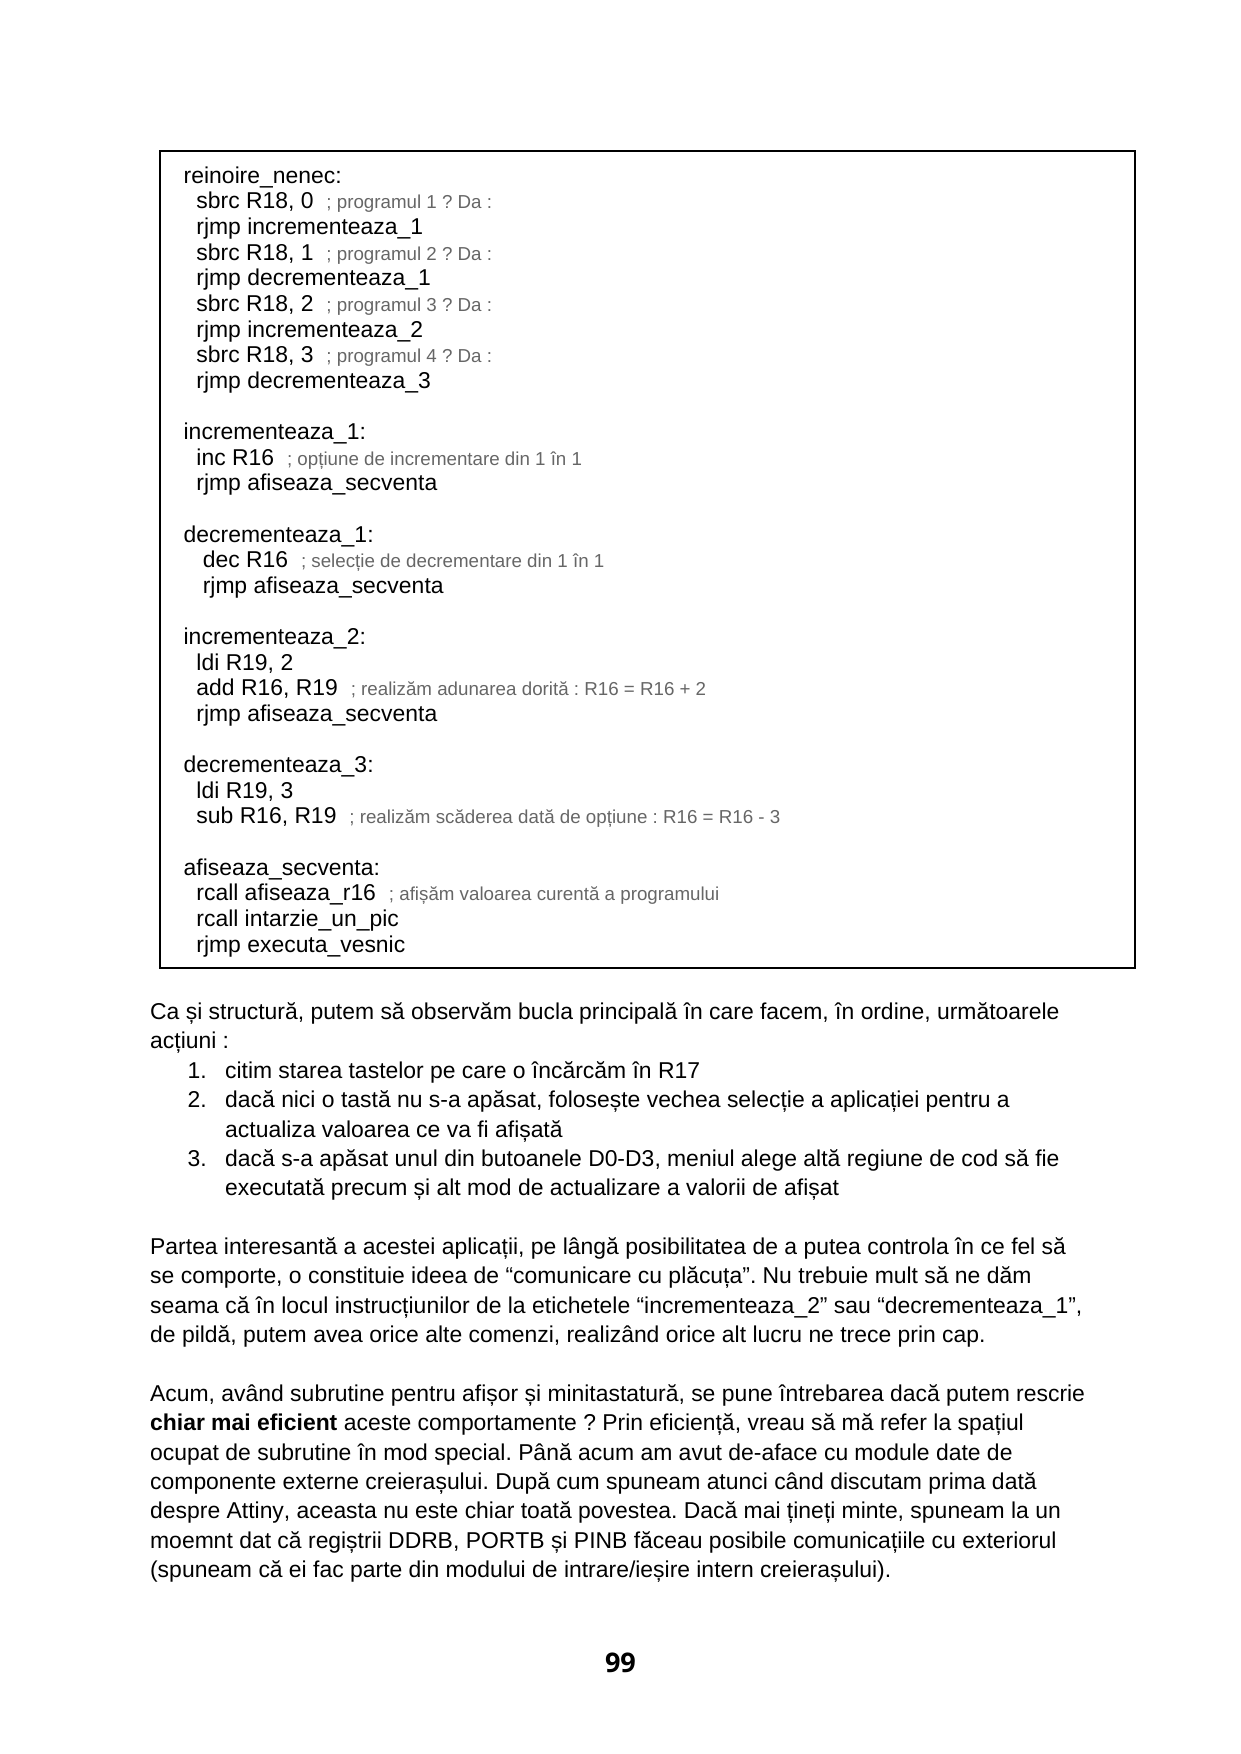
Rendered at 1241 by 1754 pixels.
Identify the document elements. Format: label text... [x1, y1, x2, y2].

text Ca și structură, putem să observăm bucla principală în care facem, în ordine, următoarele acțiuni : [150, 999, 1090, 1054]
table_header reinoire_nenec: sbrc R18, 0 ; programul 1 ? Da : rjmp incrementeaza_1 sbrc R18, 1 ; programul 2 ? Da : rjmp decrementeaza_1 sbrc R18, 2 ; programul 3 ? Da : rjmp incrementeaza_2 sbrc R18, 3 ; programul 4 ? Da : rjmp decrementeaza_3 incrementeaza_1: inc R16 ; opțiune de incrementare din 1 în 1 rjmp afiseaza_secventa decrementeaza_1: dec R16 ; selecție de decrementare din 1 în 1 rjmp afiseaza_secventa incrementeaza_2: ldi R19, 2 add R16, R19 ; realizăm adunarea dorită : R16 = R16 + 2 rjmp afiseaza_secventa decrementeaza_3: ldi R19, 3 sub R16, R19 ; realizăm scăderea dată de opțiune : R16 = R16 - 3 afiseaza_secventa: rcall afiseaza_r16 ; afișăm valoarea curentă a programului rcall intarzie_un_pic rjmp executa_vesnic [161, 152, 1134, 967]
text Acum, având subrutine pentru afișor și minitastatură, se pune întrebarea dacă putem rescrie chiar mai eficient aceste comportamente ? Prin eficiență, vreau să mă refer la spațiul ocupat de subrutine în mod special. Până acum am avut de-aface cu module date de componente externe creierașului. După cum spuneam atunci când discutam prima dată despre Attiny, aceasta nu este chiar toată povestea. Dacă mai țineți minte, spuneam la un moemnt dat că regiștrii DDRB, PORTB și PINB făceau posibile comunicațiile cu exteriorul (spuneam că ei fac parte din modului de intrare/ieșire intern creierașului). [150, 1381, 1090, 1582]
list citim starea tastelor pe care o încărcăm în R17 [187, 1057, 1090, 1083]
list dacă nici o tastă nu s-a apăsat, folosește vechea selecție a aplicației pentru a actualiza valoarea ce va fi afișată [187, 1087, 1090, 1142]
list dacă s-a apăsat unul din butoanele D0-D3, meniul alege altă regiune de cod să fie executată precum și alt mod de actualizare a valorii de afișat [187, 1146, 1090, 1201]
text Partea interesantă a acestei aplicații, pe lângă posibilitatea de a putea controla în ce fel să se comporte, o constituie ideea de “comunicare cu plăcuța”. Nu trebuie mult să ne dăm seama că în locul instrucțiunilor de la etichetele “incrementeaza_2” sau “decrementeaza_1”, de pildă, putem avea orice alte comenzi, realizând orice alt lucru ne trece prin cap. [150, 1234, 1090, 1347]
